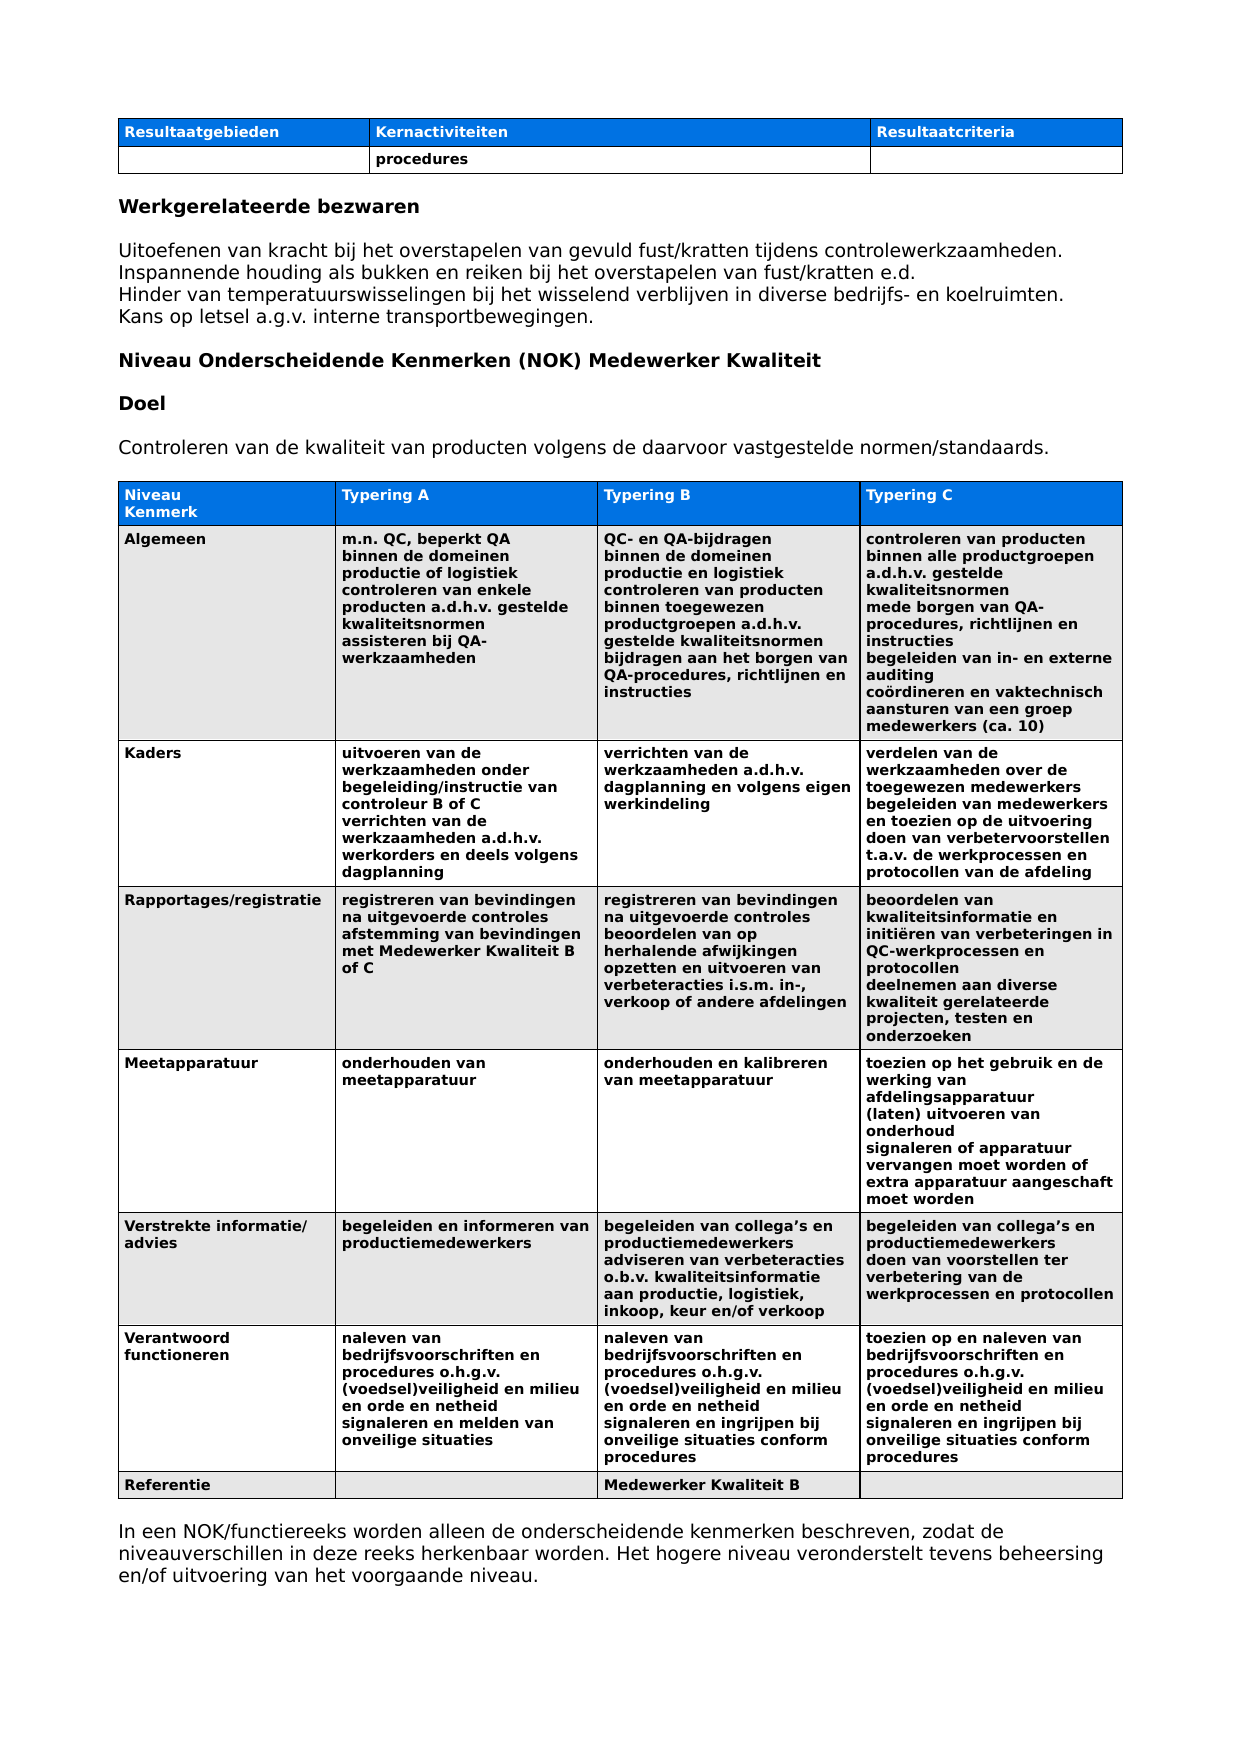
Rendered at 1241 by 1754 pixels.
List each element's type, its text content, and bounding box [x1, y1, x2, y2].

table_cell begeleiden en informeren van productiemedewerkers [336, 1213, 597, 1324]
table_cell begeleiden van collega’s en productiemedewerkers doen van voorstellen ter verbetering van de werkprocessen en protocollen [861, 1213, 1122, 1324]
table_cell Referentie [119, 1472, 335, 1498]
table_header Typering B [598, 482, 859, 525]
text Kans op letsel a.g.v. interne transportbewegingen. [118, 306, 1122, 328]
table_cell [871, 147, 1122, 173]
table_cell QC- en QA-bijdragen binnen de domeinen productie en logistiek controleren van producten binnen toegewezen productgroepen a.d.h.v. gestelde kwaliteitsnormen bijdragen aan het borgen van QA-procedures, richtlijnen en instructies [598, 526, 859, 739]
table_cell registreren van bevindingen na uitgevoerde controles beoordelen van op herhalende afwijkingen opzetten en uitvoeren van verbeteracties i.s.m. in-, verkoop of andere afdelingen [598, 887, 859, 1049]
table_cell begeleiden van collega’s en productiemedewerkers adviseren van verbeteracties o.b.v. kwaliteitsinformatie aan productie, logistiek, inkoop, keur en/of verkoop [598, 1213, 859, 1324]
table_cell Verstrekte informatie/ advies [119, 1213, 335, 1324]
text In een NOK/functiereeks worden alleen de onderscheidende kenmerken beschreven, zodat de niveauverschillen in deze reeks herkenbaar worden. Het hogere niveau veronderstelt tevens beheersing en/of uitvoering van het voorgaande niveau. [118, 1521, 1122, 1587]
table_cell verdelen van de werkzaamheden over de toegewezen medewerkers begeleiden van medewerkers en toezien op de uitvoering doen van verbetervoorstellen t.a.v. de werkprocessen en protocollen van de afdeling [861, 741, 1122, 886]
table_cell controleren van producten binnen alle productgroepen a.d.h.v. gestelde kwaliteitsnormen mede borgen van QA-procedures, richtlijnen en instructies begeleiden van in- en externe auditing coördineren en vaktechnisch aansturen van een groep medewerkers (ca. 10) [861, 526, 1122, 739]
table_cell toezien op en naleven van bedrijfsvoorschriften en procedures o.h.g.v. (voedsel)veiligheid en milieu en orde en netheid signaleren en ingrijpen bij onveilige situaties conform procedures [861, 1326, 1122, 1471]
subtitle Niveau Onderscheidende Kenmerken (NOK) Medewerker Kwaliteit [118, 349, 1122, 371]
table_cell Verantwoord functioneren [119, 1326, 335, 1471]
table_cell registreren van bevindingen na uitgevoerde controles afstemming van bevindingen met Medewerker Kwaliteit B of C [336, 887, 597, 1049]
table_cell procedures [370, 147, 870, 173]
text Controleren van de kwaliteit van producten volgens de daarvoor vastgestelde normen/standaards. [118, 437, 1122, 459]
subtitle Werkgerelateerde bezwaren [118, 196, 1122, 218]
table_header Niveau Kenmerk [119, 482, 335, 525]
table_cell beoordelen van kwaliteitsinformatie en initiëren van verbeteringen in QC-werkprocessen en protocollen deelnemen aan diverse kwaliteit gerelateerde projecten, testen en onderzoeken [861, 887, 1122, 1049]
text Hinder van temperatuurswisselingen bij het wisselend verblijven in diverse bedrijfs- en koelruimten. [118, 284, 1122, 306]
table_cell m.n. QC, beperkt QA binnen de domeinen productie of logistiek controleren van enkele producten a.d.h.v. gestelde kwaliteitsnormen assisteren bij QA-werkzaamheden [336, 526, 597, 739]
table_cell [119, 147, 369, 173]
table_cell naleven van bedrijfsvoorschriften en procedures o.h.g.v. (voedsel)veiligheid en milieu en orde en netheid signaleren en melden van onveilige situaties [336, 1326, 597, 1471]
table_cell Algemeen [119, 526, 335, 739]
table_cell Medewerker Kwaliteit B [598, 1472, 859, 1498]
table_cell naleven van bedrijfsvoorschriften en procedures o.h.g.v. (voedsel)veiligheid en milieu en orde en netheid signaleren en ingrijpen bij onveilige situaties conform procedures [598, 1326, 859, 1471]
table_header Typering A [336, 482, 597, 525]
table_cell verrichten van de werkzaamheden a.d.h.v. dagplanning en volgens eigen werkindeling [598, 741, 859, 886]
table_header Resultaatgebieden [119, 119, 369, 146]
table_cell Rapportages/registratie [119, 887, 335, 1049]
table_cell uitvoeren van de werkzaamheden onder begeleiding/instructie van controleur B of C verrichten van de werkzaamheden a.d.h.v. werkorders en deels volgens dagplanning [336, 741, 597, 886]
table_cell toezien op het gebruik en de werking van afdelingsapparatuur (laten) uitvoeren van onderhoud signaleren of apparatuur vervangen moet worden of extra apparatuur aangeschaft moet worden [861, 1050, 1122, 1212]
table_cell [861, 1472, 1122, 1498]
table_header Kernactiviteiten [370, 119, 870, 146]
table_cell Meetapparatuur [119, 1050, 335, 1212]
text Uitoefenen van kracht bij het overstapelen van gevuld fust/kratten tijdens controlewerkzaamheden. [118, 240, 1122, 262]
table_header Resultaatcriteria [871, 119, 1122, 146]
table_cell [336, 1472, 597, 1498]
text Doel [118, 393, 1122, 415]
table_header Typering C [861, 482, 1122, 525]
table_cell Kaders [119, 741, 335, 886]
text Inspannende houding als bukken en reiken bij het overstapelen van fust/kratten e.d. [118, 262, 1122, 284]
table_cell onderhouden en kalibreren van meetapparatuur [598, 1050, 859, 1212]
table_cell onderhouden van meetapparatuur [336, 1050, 597, 1212]
